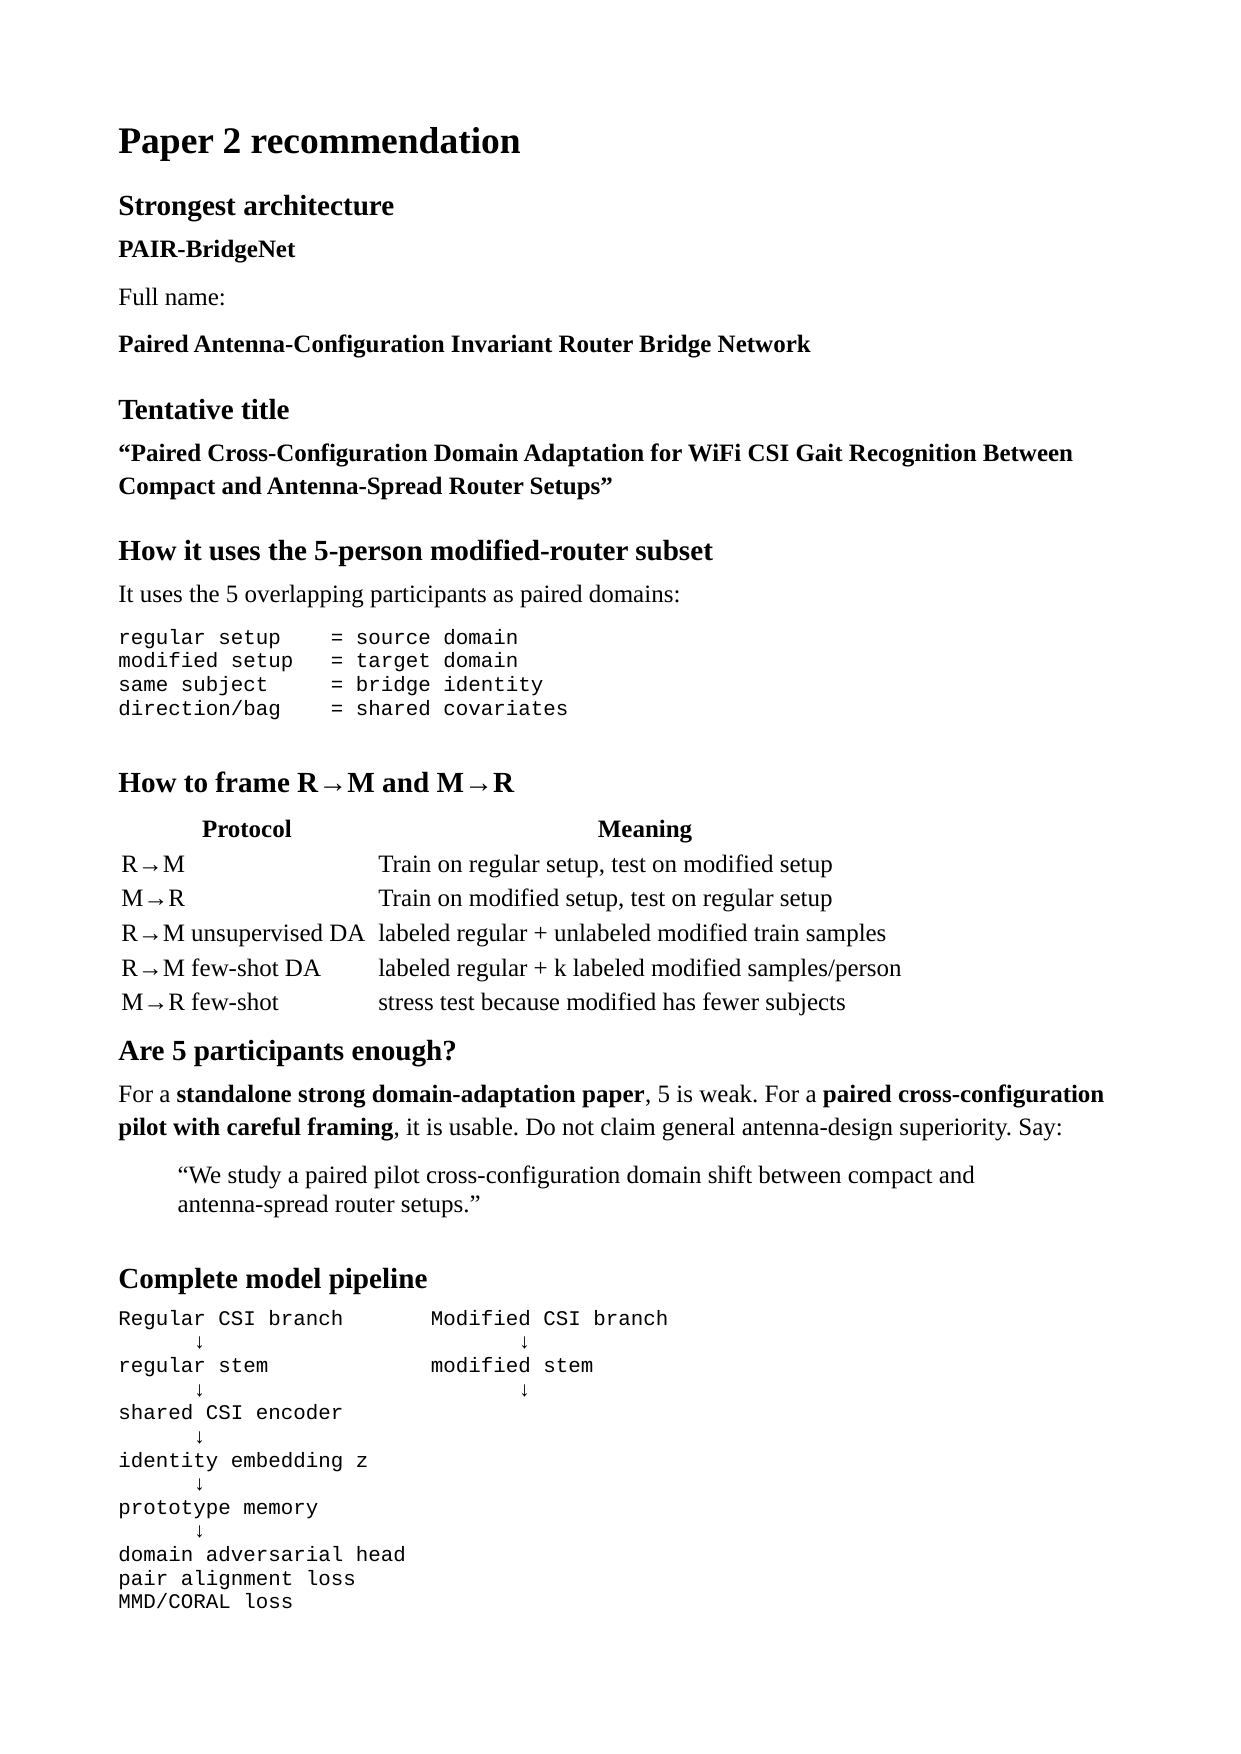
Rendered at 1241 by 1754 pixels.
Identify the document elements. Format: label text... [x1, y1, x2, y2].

text domain adversarial head [118, 1544, 1122, 1568]
text regular setup = source domain [118, 627, 1122, 650]
text prototype memory [118, 1497, 1122, 1521]
subtitle How to frame R→M and M→R [118, 765, 1122, 799]
text modified setup = target domain [118, 650, 1122, 674]
table_cell R→M few-shot DA [118, 950, 375, 984]
text ↓ ↓ [118, 1331, 1122, 1355]
text shared CSI encoder [118, 1402, 1122, 1426]
table_cell R→M [118, 846, 375, 881]
text pair alignment loss [118, 1568, 1122, 1591]
subtitle Paper 2 recommendation [118, 118, 1122, 161]
table_cell M→R [118, 881, 375, 915]
text “We study a paired pilot cross-configuration domain shift between compact and antenna-spread router setups.” [177, 1160, 1063, 1218]
text identity embedding z [118, 1449, 1122, 1473]
text ↓ ↓ [118, 1379, 1122, 1402]
subtitle Strongest architecture [118, 188, 1122, 222]
table_cell Train on modified setup, test on regular setup [375, 881, 914, 915]
text “Paired Cross-Configuration Domain Adaptation for WiFi CSI Gait Recognition Between Compact and Antenna-Spread Router Setups” [118, 438, 1122, 499]
table_cell R→M unsupervised DA [118, 915, 375, 950]
table_cell M→R few-shot [118, 984, 375, 1019]
text ↓ [118, 1521, 1122, 1544]
text direction/bag = shared covariates [118, 698, 1122, 721]
subtitle Tentative title [118, 392, 1122, 425]
text PAIR-BridgeNet [118, 234, 1122, 263]
subtitle Complete model pipeline [118, 1262, 1122, 1295]
subtitle Are 5 participants enough? [118, 1033, 1122, 1067]
text Regular CSI branch Modified CSI branch [118, 1308, 1122, 1331]
table_cell stress test because modified has fewer subjects [375, 984, 914, 1019]
table_cell Train on regular setup, test on modified setup [375, 846, 914, 881]
text ↓ [118, 1426, 1122, 1449]
table_cell labeled regular + k labeled modified samples/person [375, 950, 914, 984]
subtitle How it uses the 5-person modified-router subset [118, 533, 1122, 567]
text same subject = bridge identity [118, 674, 1122, 698]
text MMD/CORAL loss [118, 1591, 1122, 1615]
text For a standalone strong domain-adaptation paper, 5 is weak. For a paired cross-configuration pilot with careful framing, it is usable. Do not claim general antenna-design superiority. Say: [118, 1079, 1122, 1141]
text It uses the 5 overlapping participants as paired domains: [118, 579, 1122, 608]
text Paired Antenna-Configuration Invariant Router Bridge Network [118, 329, 1122, 358]
table_cell labeled regular + unlabeled modified train samples [375, 915, 914, 950]
table_header Protocol [118, 811, 375, 846]
text Full name: [118, 282, 1122, 311]
text regular stem modified stem [118, 1355, 1122, 1379]
text ↓ [118, 1473, 1122, 1497]
table_header Meaning [375, 811, 914, 846]
